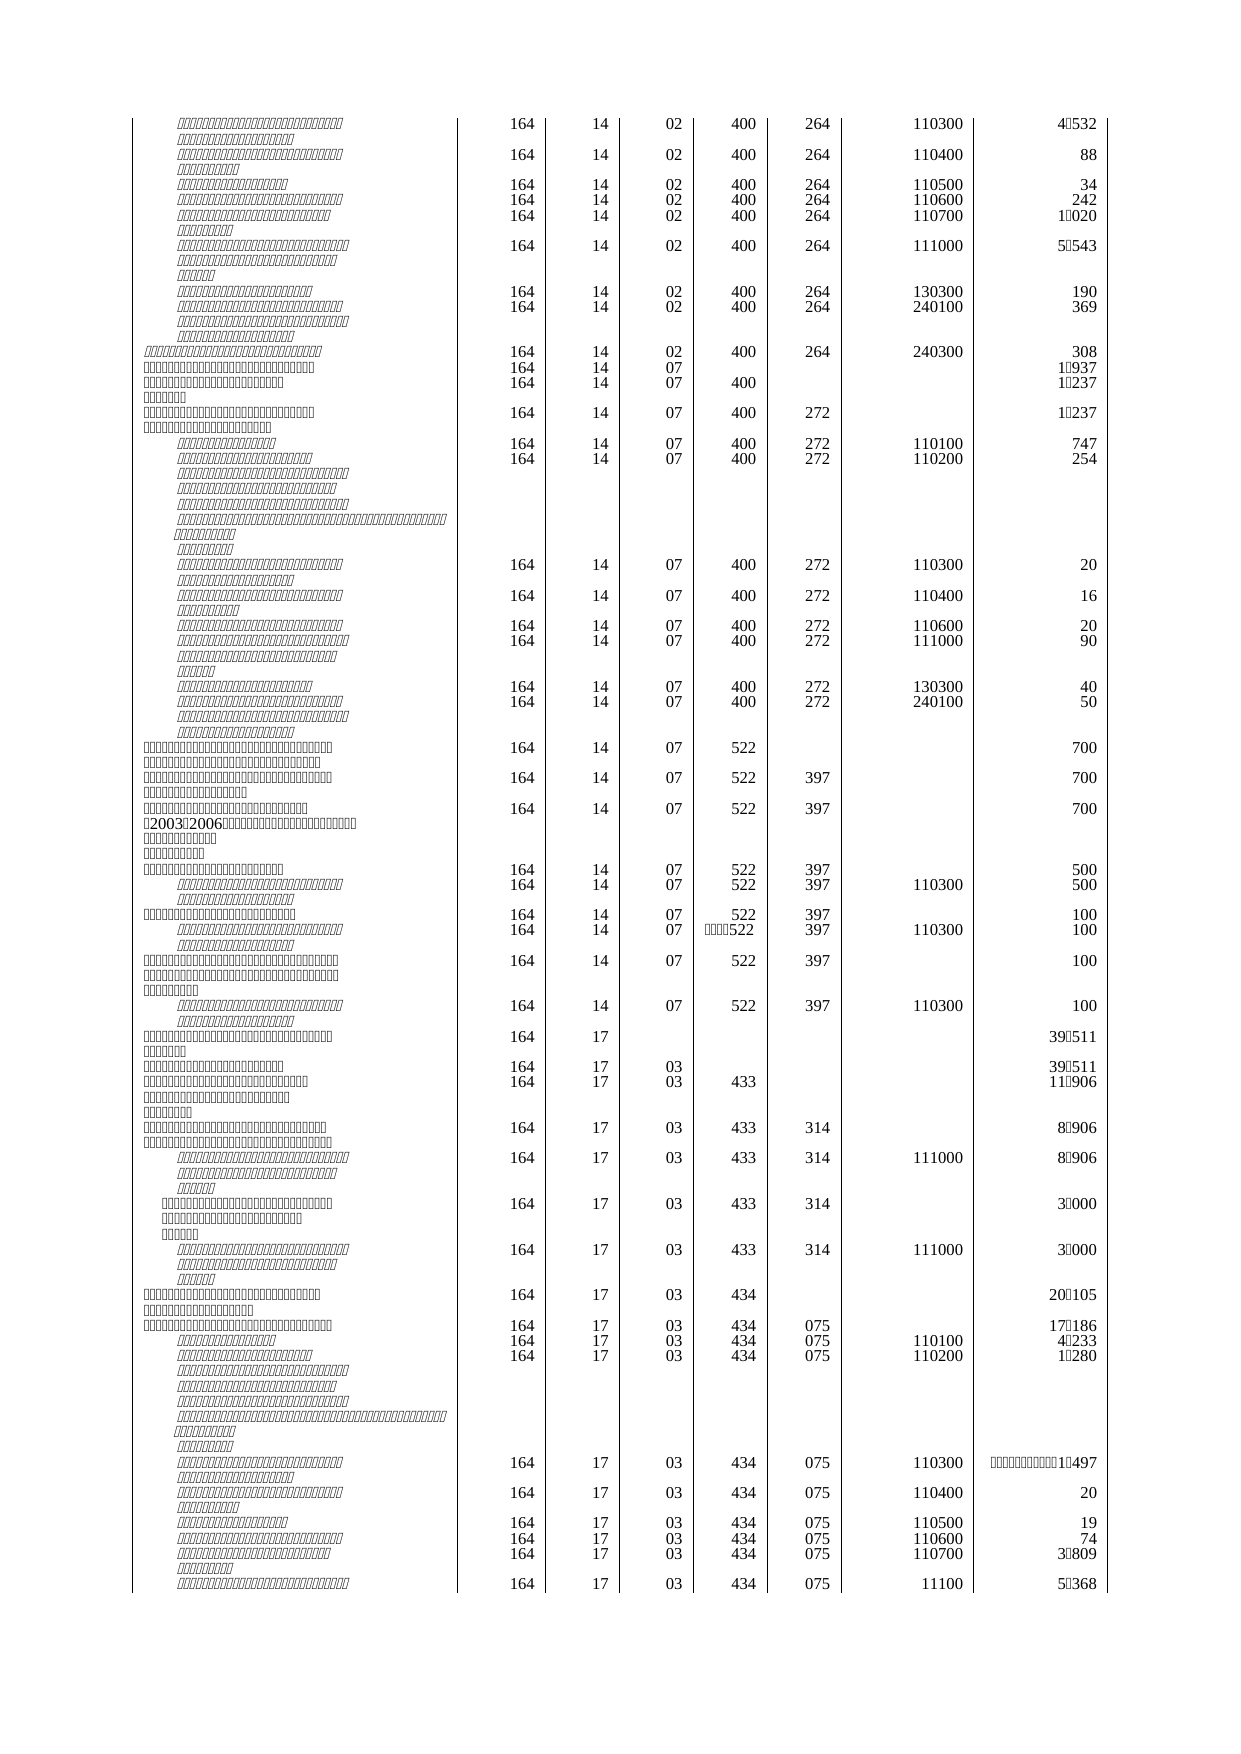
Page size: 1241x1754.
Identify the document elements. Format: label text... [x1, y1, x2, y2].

table_cell  [842, 209, 973, 240]
table_cell [1108, 1031, 1138, 1061]
table_cell  [974, 1122, 1107, 1152]
table_cell  [974, 194, 1107, 209]
table_cell [842, 1198, 973, 1243]
table_cell  [458, 407, 545, 437]
table_cell  [458, 772, 545, 802]
table_cell  [458, 194, 545, 209]
table_cell  [694, 803, 767, 863]
table_cell  [768, 1244, 841, 1289]
table_cell  [768, 1122, 841, 1152]
table_cell  [842, 681, 973, 696]
table_cell  [620, 1517, 693, 1532]
table_cell  [546, 909, 619, 924]
table_cell  [974, 453, 1107, 559]
table_cell  [458, 209, 545, 240]
table_cell  [546, 1289, 619, 1319]
table_cell   [133, 924, 457, 954]
table_cell  [620, 742, 693, 772]
table_cell  [546, 924, 619, 954]
table_cell [1108, 149, 1138, 179]
table_cell  [842, 1578, 973, 1593]
table_cell   [133, 1122, 457, 1152]
table_cell  [768, 772, 841, 802]
table_cell [842, 377, 973, 407]
table_cell  [842, 179, 973, 194]
table_cell  [694, 955, 767, 1000]
table_cell  [620, 438, 693, 453]
table_cell  [694, 1289, 767, 1319]
table_cell [768, 742, 841, 772]
table_cell  [768, 909, 841, 924]
table_cell  [546, 1456, 619, 1487]
table_cell  [546, 681, 619, 696]
table_cell  [768, 620, 841, 635]
table_cell  [546, 301, 619, 346]
table_cell     [133, 803, 457, 863]
table_cell  [620, 1350, 693, 1456]
table_cell [1108, 240, 1138, 285]
table_cell  [768, 1350, 841, 1456]
table_cell  [458, 1517, 545, 1532]
table_cell  [768, 590, 841, 620]
table_cell    [133, 1198, 457, 1243]
table_cell  [620, 346, 693, 361]
table_cell  [458, 1320, 545, 1335]
table_cell  [458, 285, 545, 301]
table_cell  [546, 559, 619, 589]
table_cell  [974, 1548, 1107, 1578]
table_cell  [546, 742, 619, 772]
table_cell [1108, 1289, 1138, 1319]
table_cell  [694, 149, 767, 179]
table_cell  [133, 346, 457, 361]
table_cell  [133, 1061, 457, 1076]
table_cell  [133, 620, 457, 635]
table_cell  [694, 1548, 767, 1578]
table_cell [842, 361, 973, 377]
table_cell  [546, 1320, 619, 1335]
table_cell  [694, 1335, 767, 1350]
table_cell  [842, 1244, 973, 1289]
table_cell  [620, 194, 693, 209]
table_cell    [133, 1076, 457, 1122]
table_cell [1108, 438, 1138, 453]
table_cell [842, 955, 973, 1000]
table_cell  [546, 772, 619, 802]
table_cell [842, 1289, 973, 1319]
table_cell  [620, 1198, 693, 1243]
table_cell  [974, 361, 1107, 377]
table_cell  [768, 924, 841, 954]
table_cell  [842, 1456, 973, 1487]
table_cell  [768, 438, 841, 453]
table_cell  [620, 1320, 693, 1335]
table_cell [1108, 1578, 1138, 1593]
table_cell   [133, 118, 457, 148]
table_cell  [546, 1152, 619, 1198]
table_cell   [133, 772, 457, 802]
table_cell  [458, 453, 545, 559]
table_cell  [768, 1000, 841, 1031]
table_cell  [694, 590, 767, 620]
table_cell [694, 1031, 767, 1061]
table_cell  [694, 879, 767, 909]
table_cell  [842, 635, 973, 681]
table_cell  [694, 194, 767, 209]
table_cell  [974, 1244, 1107, 1289]
table_cell [768, 1076, 841, 1122]
table_cell   [133, 1000, 457, 1031]
table_cell  [458, 1335, 545, 1350]
table_cell    [133, 240, 457, 285]
table_cell  [974, 118, 1107, 148]
table_cell  [458, 1533, 545, 1548]
table_cell  [546, 240, 619, 285]
table_cell  [133, 909, 457, 924]
table_cell  [133, 194, 457, 209]
table_cell  [768, 1517, 841, 1532]
table_cell   [133, 559, 457, 589]
table_cell  [458, 118, 545, 148]
table_cell   [133, 742, 457, 772]
table_cell  [768, 1152, 841, 1198]
table_cell  [546, 1335, 619, 1350]
table_cell  [620, 696, 693, 742]
table_cell  [620, 924, 693, 954]
table_cell  [458, 1152, 545, 1198]
table_cell  [694, 438, 767, 453]
table_cell  [546, 863, 619, 878]
table_cell [1108, 194, 1138, 209]
table_cell [620, 1031, 693, 1061]
table_cell [842, 1076, 973, 1122]
table_cell  [620, 1533, 693, 1548]
table_cell [1108, 301, 1138, 346]
table_cell  [694, 772, 767, 802]
table_cell  [546, 179, 619, 194]
table_cell  [546, 803, 619, 863]
table_cell  [620, 1061, 693, 1076]
table_cell [1108, 361, 1138, 377]
table_cell  [546, 118, 619, 148]
table_cell  [694, 1533, 767, 1548]
table_cell  [974, 772, 1107, 802]
table_cell  [974, 909, 1107, 924]
table_cell  [694, 1517, 767, 1532]
table_cell  [620, 635, 693, 681]
table_cell  [458, 590, 545, 620]
table_cell [1108, 1320, 1138, 1335]
table_cell  [620, 1456, 693, 1487]
table_cell  [974, 438, 1107, 453]
table_cell  [694, 863, 767, 878]
table_cell  [694, 301, 767, 346]
table_cell  [620, 209, 693, 240]
table_cell  [694, 118, 767, 148]
table_cell [1108, 1152, 1138, 1198]
table_cell [1108, 1000, 1138, 1031]
table_cell  [768, 1320, 841, 1335]
table_cell  [974, 1198, 1107, 1243]
table_cell  [458, 1289, 545, 1319]
table_cell [1108, 879, 1138, 909]
table_cell  [620, 453, 693, 559]
table_cell  [842, 194, 973, 209]
table_cell [1108, 590, 1138, 620]
table_cell    [133, 1244, 457, 1289]
table_cell  [694, 1122, 767, 1152]
table_cell  [768, 1335, 841, 1350]
table_cell  [620, 879, 693, 909]
table_cell  [133, 438, 457, 453]
table_cell [1108, 1122, 1138, 1152]
table_cell  [458, 635, 545, 681]
table_cell       [133, 1350, 457, 1456]
table_cell  [458, 1578, 545, 1593]
table_cell  [458, 559, 545, 589]
table_cell  [842, 149, 973, 179]
table_cell  [133, 1578, 457, 1593]
table_cell  [620, 620, 693, 635]
table_cell  [974, 149, 1107, 179]
table_cell  [694, 924, 767, 954]
table_cell  [842, 1000, 973, 1031]
table_cell  [974, 559, 1107, 589]
table_cell  [620, 772, 693, 802]
table_cell  [768, 149, 841, 179]
table_cell [1108, 681, 1138, 696]
table_cell [768, 1031, 841, 1061]
table_cell [694, 361, 767, 377]
table_cell  [842, 1350, 973, 1456]
table_cell  [458, 620, 545, 635]
table_cell  [458, 377, 545, 407]
table_cell  [546, 149, 619, 179]
table_cell [1108, 772, 1138, 802]
table_cell  [768, 407, 841, 437]
table_cell [842, 407, 973, 437]
table_cell [1108, 635, 1138, 681]
table_cell  [546, 209, 619, 240]
table_cell  [546, 1061, 619, 1076]
table_cell  [768, 453, 841, 559]
table_cell  [694, 1350, 767, 1456]
table_cell [1108, 924, 1138, 954]
table_cell  [694, 240, 767, 285]
table_cell  [458, 438, 545, 453]
table_cell [768, 1061, 841, 1076]
table_cell  [974, 377, 1107, 407]
table_cell  [694, 346, 767, 361]
table_cell [1108, 1548, 1138, 1578]
table_cell [842, 1031, 973, 1061]
table_cell  [620, 179, 693, 194]
table_cell [1108, 1517, 1138, 1532]
table_cell [1108, 955, 1138, 1000]
table_cell  [458, 346, 545, 361]
table_cell  [620, 118, 693, 148]
table_cell  [133, 863, 457, 878]
table_cell  [546, 1578, 619, 1593]
table_cell  [458, 681, 545, 696]
table_cell [1108, 1198, 1138, 1243]
table_cell  [974, 407, 1107, 437]
table_cell   [133, 590, 457, 620]
table_cell  [458, 240, 545, 285]
table_cell  [546, 285, 619, 301]
table_cell  [458, 361, 545, 377]
table_cell  [768, 118, 841, 148]
table_cell  [458, 1198, 545, 1243]
table_cell  [694, 1578, 767, 1593]
table_cell  [694, 559, 767, 589]
table_cell [842, 803, 973, 863]
table_cell  [546, 1350, 619, 1456]
table_cell  [546, 696, 619, 742]
table_cell  [768, 179, 841, 194]
table_cell  [842, 1335, 973, 1350]
table_cell  [842, 301, 973, 346]
table_cell  [768, 879, 841, 909]
table_cell  [620, 149, 693, 179]
table_cell [1108, 559, 1138, 589]
table_cell    [133, 635, 457, 681]
table_cell  [694, 909, 767, 924]
table_cell [1108, 346, 1138, 361]
table_cell  [694, 1244, 767, 1289]
table_cell   [133, 1031, 457, 1061]
table_cell    [133, 696, 457, 742]
table_cell    [133, 301, 457, 346]
table_cell  [974, 1578, 1107, 1593]
table_cell  [694, 209, 767, 240]
table_cell  [842, 346, 973, 361]
table_cell  [458, 924, 545, 954]
table_cell [1108, 696, 1138, 742]
table_cell  [546, 1244, 619, 1289]
table_cell  [458, 1487, 545, 1517]
table_cell  [458, 1122, 545, 1152]
table_cell  [620, 1487, 693, 1517]
table_cell  [842, 1487, 973, 1517]
table_cell [1108, 742, 1138, 772]
table_cell   [133, 1548, 457, 1578]
table_cell  [694, 1198, 767, 1243]
table_cell   [133, 149, 457, 179]
table_cell [694, 1061, 767, 1076]
table_cell  [974, 1487, 1107, 1517]
table_cell [1108, 863, 1138, 878]
table_cell  [768, 346, 841, 361]
table_cell  [768, 301, 841, 346]
table_cell  [842, 1548, 973, 1578]
table_cell [1108, 1061, 1138, 1076]
table_cell  [546, 1533, 619, 1548]
table_cell  [768, 803, 841, 863]
table_cell [1108, 909, 1138, 924]
table_cell  [620, 377, 693, 407]
table_cell  [842, 118, 973, 148]
table_cell  [620, 681, 693, 696]
table_cell [1108, 377, 1138, 407]
table_cell [842, 863, 973, 878]
table_cell [1108, 1487, 1138, 1517]
table_cell  [620, 1335, 693, 1350]
table_cell  [694, 742, 767, 772]
table_cell  [458, 696, 545, 742]
table_cell  [768, 194, 841, 209]
table_cell  [974, 1289, 1107, 1319]
table_cell  [974, 863, 1107, 878]
table_cell [1108, 453, 1138, 559]
table_cell  [694, 179, 767, 194]
table_cell  [768, 1456, 841, 1487]
table_cell  [842, 924, 973, 954]
table_cell [1108, 179, 1138, 194]
table_cell  [694, 635, 767, 681]
table_cell    [133, 955, 457, 1000]
table_cell  [694, 285, 767, 301]
table_cell  [546, 1548, 619, 1578]
table_cell  [133, 1517, 457, 1532]
table_cell  [620, 955, 693, 1000]
table_cell  [694, 1487, 767, 1517]
table_cell  [768, 1533, 841, 1548]
table_cell  [546, 346, 619, 361]
table_cell  [768, 1487, 841, 1517]
table_cell   [133, 209, 457, 240]
table_cell  [458, 149, 545, 179]
table_cell  [620, 559, 693, 589]
table_cell  [768, 285, 841, 301]
table_cell  [842, 559, 973, 589]
table_cell  [546, 407, 619, 437]
table_cell   [133, 407, 457, 437]
table_cell [842, 1122, 973, 1152]
table_cell [1108, 1076, 1138, 1122]
table_cell  [458, 955, 545, 1000]
table_cell  [133, 361, 457, 377]
table_cell  [133, 1320, 457, 1335]
table_cell  [546, 1000, 619, 1031]
table_cell  [974, 1335, 1107, 1350]
table_cell  [546, 590, 619, 620]
table_cell [842, 1061, 973, 1076]
table_cell  [620, 1244, 693, 1289]
table_cell  [974, 1533, 1107, 1548]
table_cell  [842, 438, 973, 453]
table_cell   [133, 377, 457, 407]
table_cell  [458, 1456, 545, 1487]
table_cell  [694, 1152, 767, 1198]
table_cell  [974, 620, 1107, 635]
table_cell [842, 742, 973, 772]
table_cell  [620, 1122, 693, 1152]
table_cell  [842, 1517, 973, 1532]
table_cell  [458, 1000, 545, 1031]
table_cell  [546, 1031, 619, 1061]
table_cell  [842, 879, 973, 909]
table_cell  [620, 361, 693, 377]
table_cell  [842, 285, 973, 301]
table_cell  [694, 377, 767, 407]
table_cell  [974, 590, 1107, 620]
table_cell [1108, 1350, 1138, 1456]
table_cell  [694, 1000, 767, 1031]
table_cell  [458, 1031, 545, 1061]
table_cell  [620, 863, 693, 878]
table_cell  [768, 240, 841, 285]
table_cell  [620, 590, 693, 620]
table_cell  [620, 301, 693, 346]
table_cell [1108, 118, 1138, 148]
table_cell  [546, 879, 619, 909]
table_cell  [620, 1578, 693, 1593]
table_cell  [546, 361, 619, 377]
table_cell  [620, 1289, 693, 1319]
table_cell  [768, 955, 841, 1000]
table_cell  [842, 453, 973, 559]
table_cell   [133, 1456, 457, 1487]
table_cell  [694, 407, 767, 437]
table_cell  [458, 909, 545, 924]
table_cell  [620, 240, 693, 285]
table_cell  [133, 1335, 457, 1350]
table_cell  [620, 909, 693, 924]
table_cell  [768, 1578, 841, 1593]
table_cell  [546, 1076, 619, 1122]
table_cell  [974, 681, 1107, 696]
table_cell  [694, 620, 767, 635]
table_cell  [694, 681, 767, 696]
table_cell  [458, 863, 545, 878]
table_cell  [546, 377, 619, 407]
table_cell  [974, 696, 1107, 742]
table_cell  [974, 1031, 1107, 1061]
table_cell  [842, 1533, 973, 1548]
table_cell  [768, 635, 841, 681]
table_cell  [133, 1533, 457, 1548]
table_cell  [842, 240, 973, 285]
table_cell [768, 1289, 841, 1319]
table_cell  [458, 879, 545, 909]
table_cell  [974, 1061, 1107, 1076]
table_cell  [458, 742, 545, 772]
table_cell  [768, 696, 841, 742]
table_cell  [842, 590, 973, 620]
table_cell  [974, 955, 1107, 1000]
table_cell  [974, 803, 1107, 863]
table_cell  [458, 301, 545, 346]
table_cell [1108, 1335, 1138, 1350]
table_cell  [458, 1244, 545, 1289]
table_cell  [458, 1076, 545, 1122]
table_cell    [133, 1152, 457, 1198]
table_cell  [620, 1152, 693, 1198]
table_cell [1108, 803, 1138, 863]
table_cell  [974, 742, 1107, 772]
table_cell  [458, 1350, 545, 1456]
table_cell  [974, 285, 1107, 301]
table_cell  [620, 285, 693, 301]
table_cell  [974, 1076, 1107, 1122]
table_cell  [768, 209, 841, 240]
table_cell [1108, 620, 1138, 635]
table_cell  [620, 1000, 693, 1031]
table_cell  [546, 1487, 619, 1517]
table_cell  [974, 346, 1107, 361]
table_cell  [694, 1320, 767, 1335]
table_cell [1108, 285, 1138, 301]
table_cell  [694, 1456, 767, 1487]
table_cell  [974, 1456, 1107, 1487]
table_cell   [133, 1487, 457, 1517]
table_cell [1108, 1533, 1138, 1548]
table_cell  [768, 863, 841, 878]
table_cell [1108, 407, 1138, 437]
table_cell  [694, 696, 767, 742]
table_cell  [694, 1076, 767, 1122]
table_cell  [133, 285, 457, 301]
table_cell       [133, 453, 457, 559]
table_cell  [768, 681, 841, 696]
table_cell  [842, 1152, 973, 1198]
table_cell  [768, 1548, 841, 1578]
table_cell  [133, 179, 457, 194]
table_cell  [974, 635, 1107, 681]
table_cell [842, 909, 973, 924]
table_cell  [546, 1517, 619, 1532]
table_cell  [974, 879, 1107, 909]
table_cell  [546, 438, 619, 453]
table_cell  [974, 1320, 1107, 1335]
table_cell  [546, 453, 619, 559]
table_cell  [546, 955, 619, 1000]
table_cell  [546, 635, 619, 681]
table_cell  [974, 1517, 1107, 1532]
table_cell [842, 1320, 973, 1335]
table_cell   [133, 879, 457, 909]
table_cell  [546, 194, 619, 209]
table_cell  [620, 407, 693, 437]
table_cell  [974, 924, 1107, 954]
table_cell  [546, 1198, 619, 1243]
table_cell  [974, 179, 1107, 194]
table_cell  [842, 620, 973, 635]
table_cell  [546, 1122, 619, 1152]
table_cell [1108, 209, 1138, 240]
table_cell [768, 377, 841, 407]
table_cell  [842, 696, 973, 742]
table_cell  [768, 559, 841, 589]
table_cell  [974, 240, 1107, 285]
table_cell [842, 772, 973, 802]
table_cell  [620, 803, 693, 863]
table_cell  [133, 681, 457, 696]
table_cell  [620, 1548, 693, 1578]
table_cell  [974, 209, 1107, 240]
table_cell  [546, 620, 619, 635]
table_cell  [974, 301, 1107, 346]
table_cell  [974, 1000, 1107, 1031]
table_cell  [458, 803, 545, 863]
table_cell  [458, 1061, 545, 1076]
table_cell  [974, 1350, 1107, 1456]
table_cell  [768, 1198, 841, 1243]
table_cell [1108, 1244, 1138, 1289]
table_cell  [974, 1152, 1107, 1198]
table_cell [768, 361, 841, 377]
table_cell  [620, 1076, 693, 1122]
table_cell   [133, 1289, 457, 1319]
table_cell  [458, 179, 545, 194]
table_cell [1108, 1456, 1138, 1487]
table_cell  [694, 453, 767, 559]
table_cell  [458, 1548, 545, 1578]
